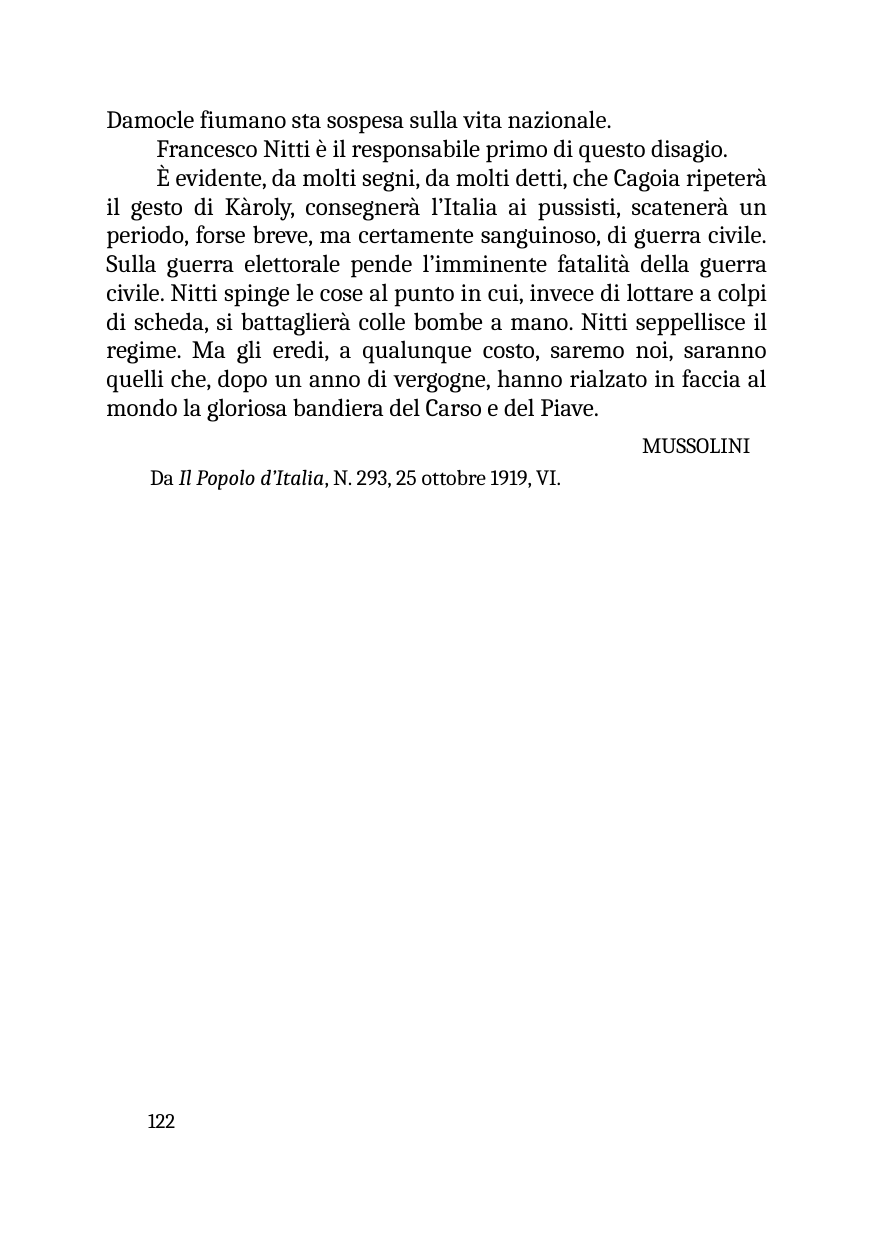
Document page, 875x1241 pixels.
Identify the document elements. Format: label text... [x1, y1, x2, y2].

text MUSSOLINI [106, 434, 750, 459]
text È evidente, da molti segni, da molti detti, che Cagoia ripeterà il gesto di Kàroly, consegnerà l’Italia ai pussisti, scatenerà un periodo, forse breve, ma certamente sanguinoso, di guerra civile. Sulla guerra elettorale pende l’imminente fatalità della guerra civile. Nitti spinge le cose al punto in cui, invece di lottare a colpi di scheda, si battaglierà colle bombe a mano. Nitti seppellisce il regime. Ma gli eredi, a qualunque costo, saremo noi, saranno quelli che, dopo un anno di vergogne, hanno rialzato in faccia al mondo la gloriosa bandiera del Carso e del Piave. [106, 164, 768, 422]
text Da Il Popolo d’Italia, N. 293, 25 ottobre 1919, VI. [106, 465, 750, 491]
text Francesco Nitti è il responsabile primo di questo disagio. [106, 135, 768, 164]
text Damocle fiumano sta sospesa sulla vita nazionale. [106, 106, 768, 135]
